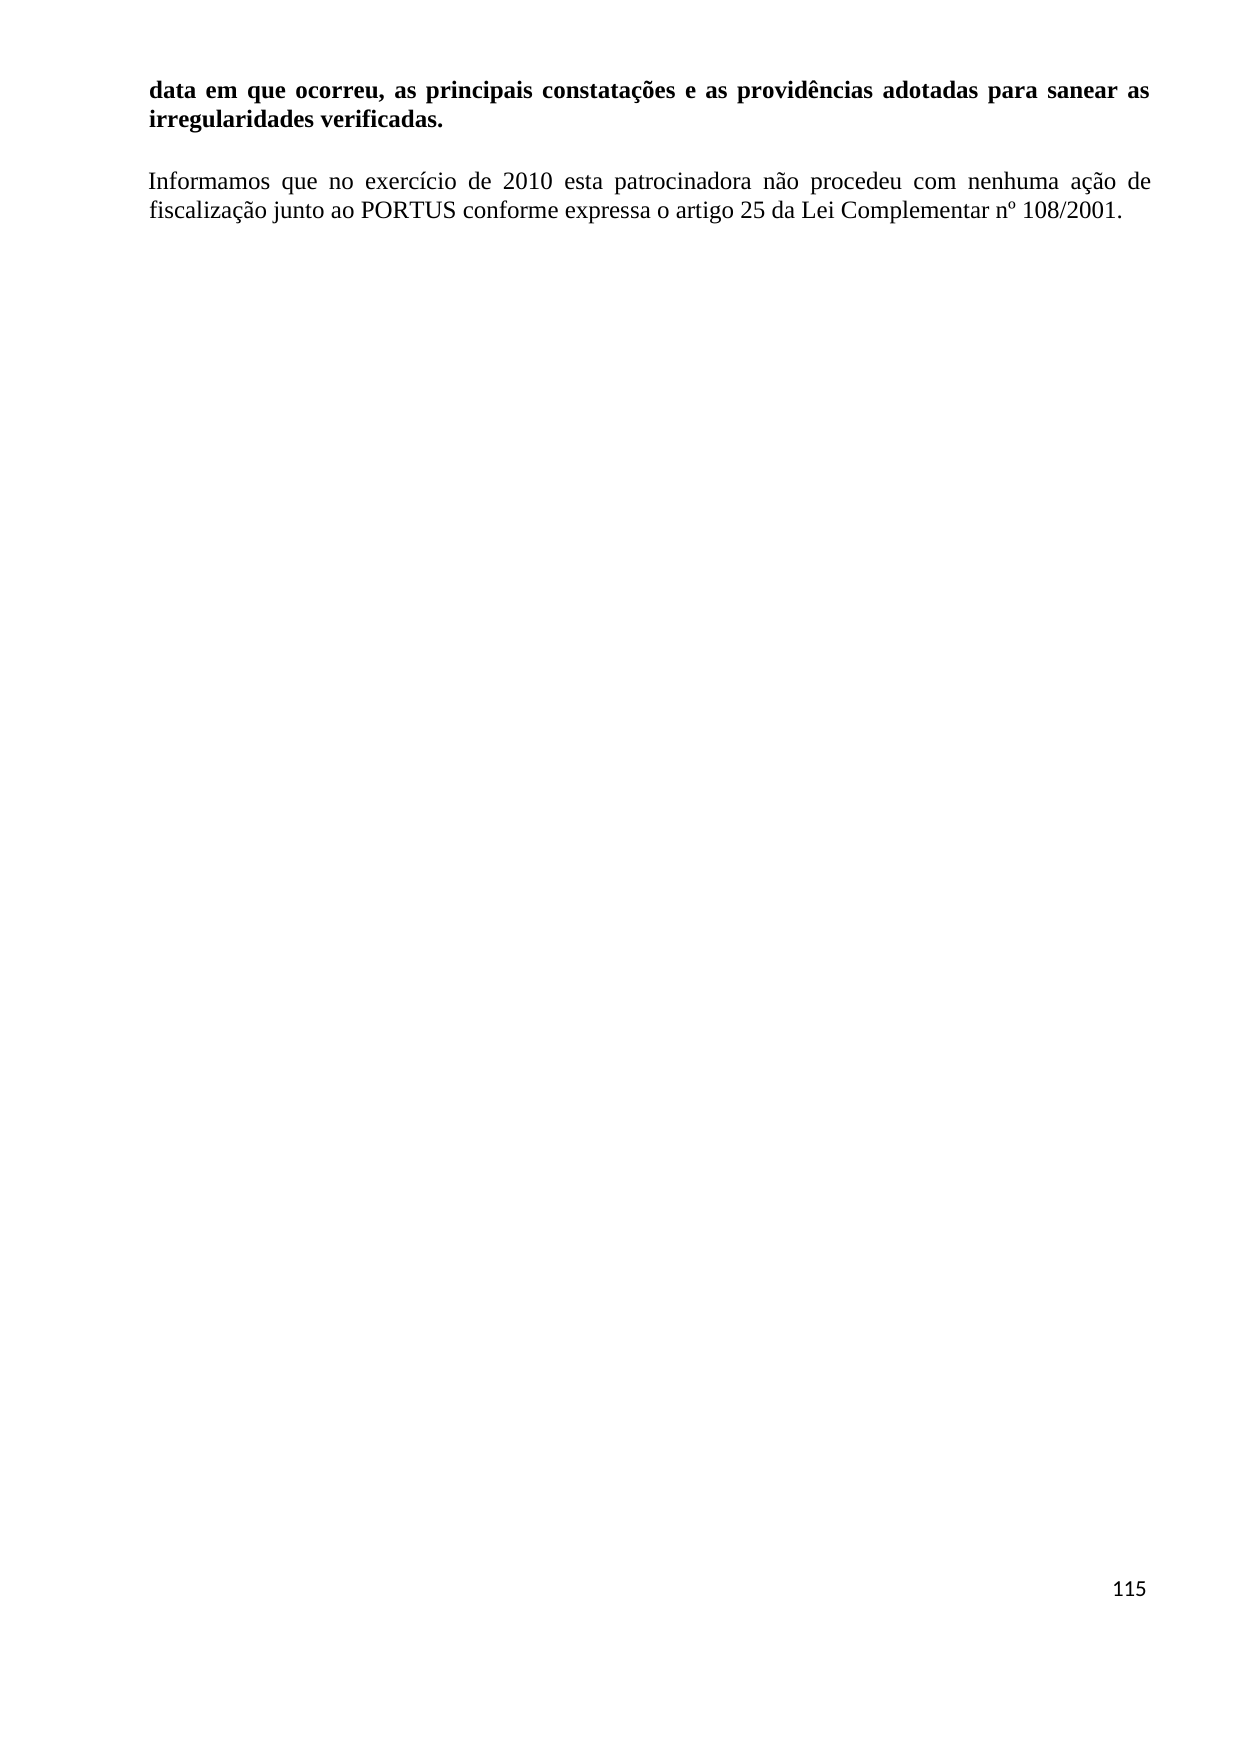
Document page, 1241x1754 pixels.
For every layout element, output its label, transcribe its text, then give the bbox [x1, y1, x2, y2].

text data em que ocorreu, as principais constatações e as providências adotadas para sanear as irregularidades verificadas. [148, 75, 1151, 133]
text Informamos que no exercício de 2010 esta patrocinadora não procedeu com nenhuma ação de fiscalização junto ao PORTUS conforme expressa o artigo 25 da Lei Complementar nº 108/2001. [148, 166, 1152, 224]
